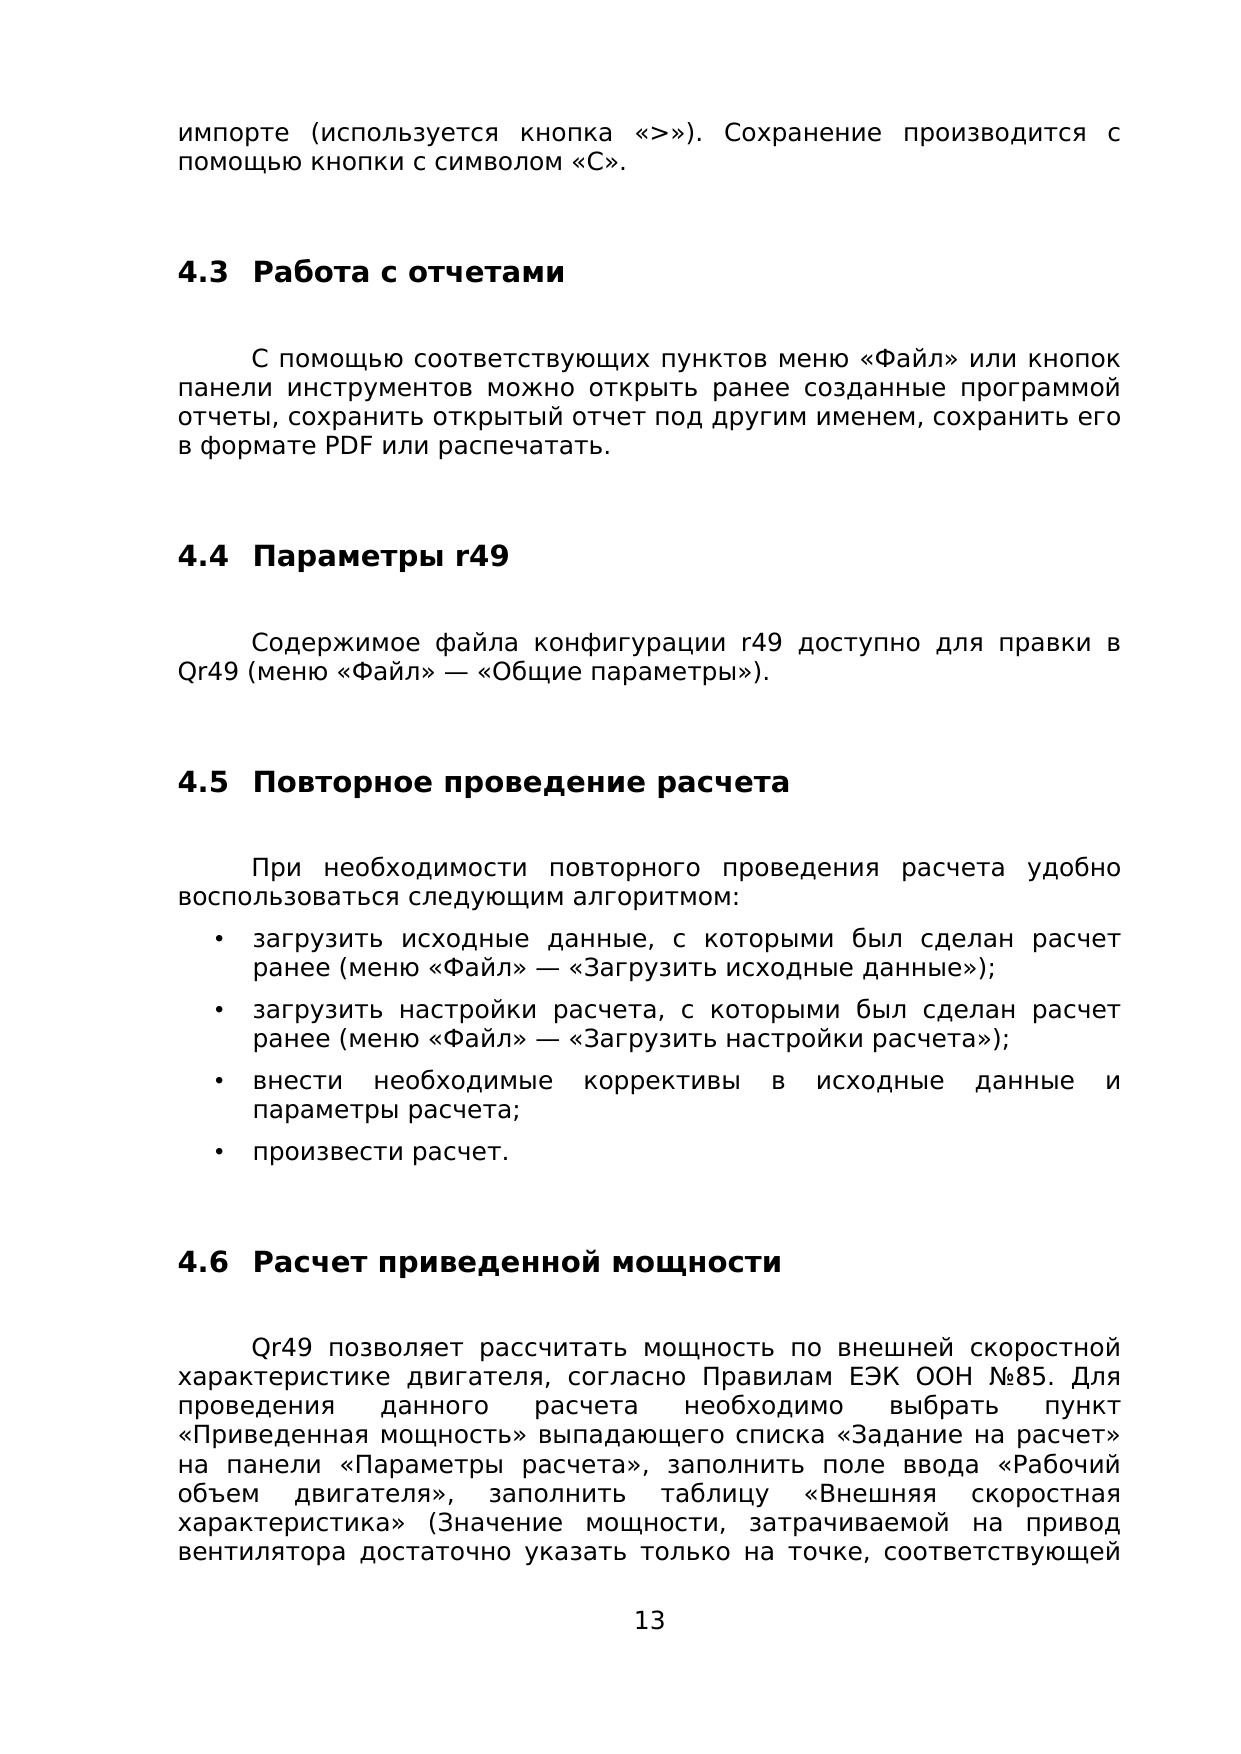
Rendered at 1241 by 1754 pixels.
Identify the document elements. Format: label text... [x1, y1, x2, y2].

list произвести расчет. [215, 1137, 1122, 1166]
list внести необходимые коррективы в исходные данные и параметры расчета; [215, 1066, 1122, 1124]
text С помощью соответствующих пунктов меню «Файл» или кнопок панели инструментов можно открыть ранее созданные программой отчеты, сохранить открытый отчет под другим именем, сохранить его в формате PDF или распечатать. [177, 344, 1122, 460]
text Qr49 позволяет рассчитать мощность по внешней скоростной характеристике двигателя, согласно Правилам ЕЭК ООН №85. Для проведения данного расчета необходимо выбрать пункт «Приведенная мощность» выпадающего списка «Задание на расчет» на панели «Параметры расчета», заполнить поле ввода «Рабочий объем двигателя», заполнить таблицу «Внешняя скоростная характеристика» (Значение мощности, затрачиваемой на привод вентилятора достаточно указать только на точке, соответствующей [177, 1333, 1122, 1566]
list загрузить настройки расчета, с которыми был сделан расчет ранее (меню «Файл» — «Загрузить настройки расчета»); [215, 995, 1122, 1053]
list загрузить исходные данные, с которыми был сделан расчет ранее (меню «Файл» — «Загрузить исходные данные»); [215, 924, 1122, 982]
subtitle Повторное проведение расчета [177, 765, 1122, 799]
text импорте (используется кнопка «>»). Сохранение производится с помощью кнопки с символом «С». [177, 118, 1122, 176]
text При необходимости повторного проведения расчета удобно воспользоваться следующим алгоритмом: [177, 853, 1122, 912]
subtitle Параметры r49 [177, 539, 1122, 573]
text Содержимое файла конфигурации r49 доступно для правки в Qr49 (меню «Файл» — «Общие параметры»). [177, 628, 1122, 686]
subtitle Работа с отчетами [177, 256, 1122, 289]
subtitle Расчет приведенной мощности [177, 1245, 1122, 1279]
